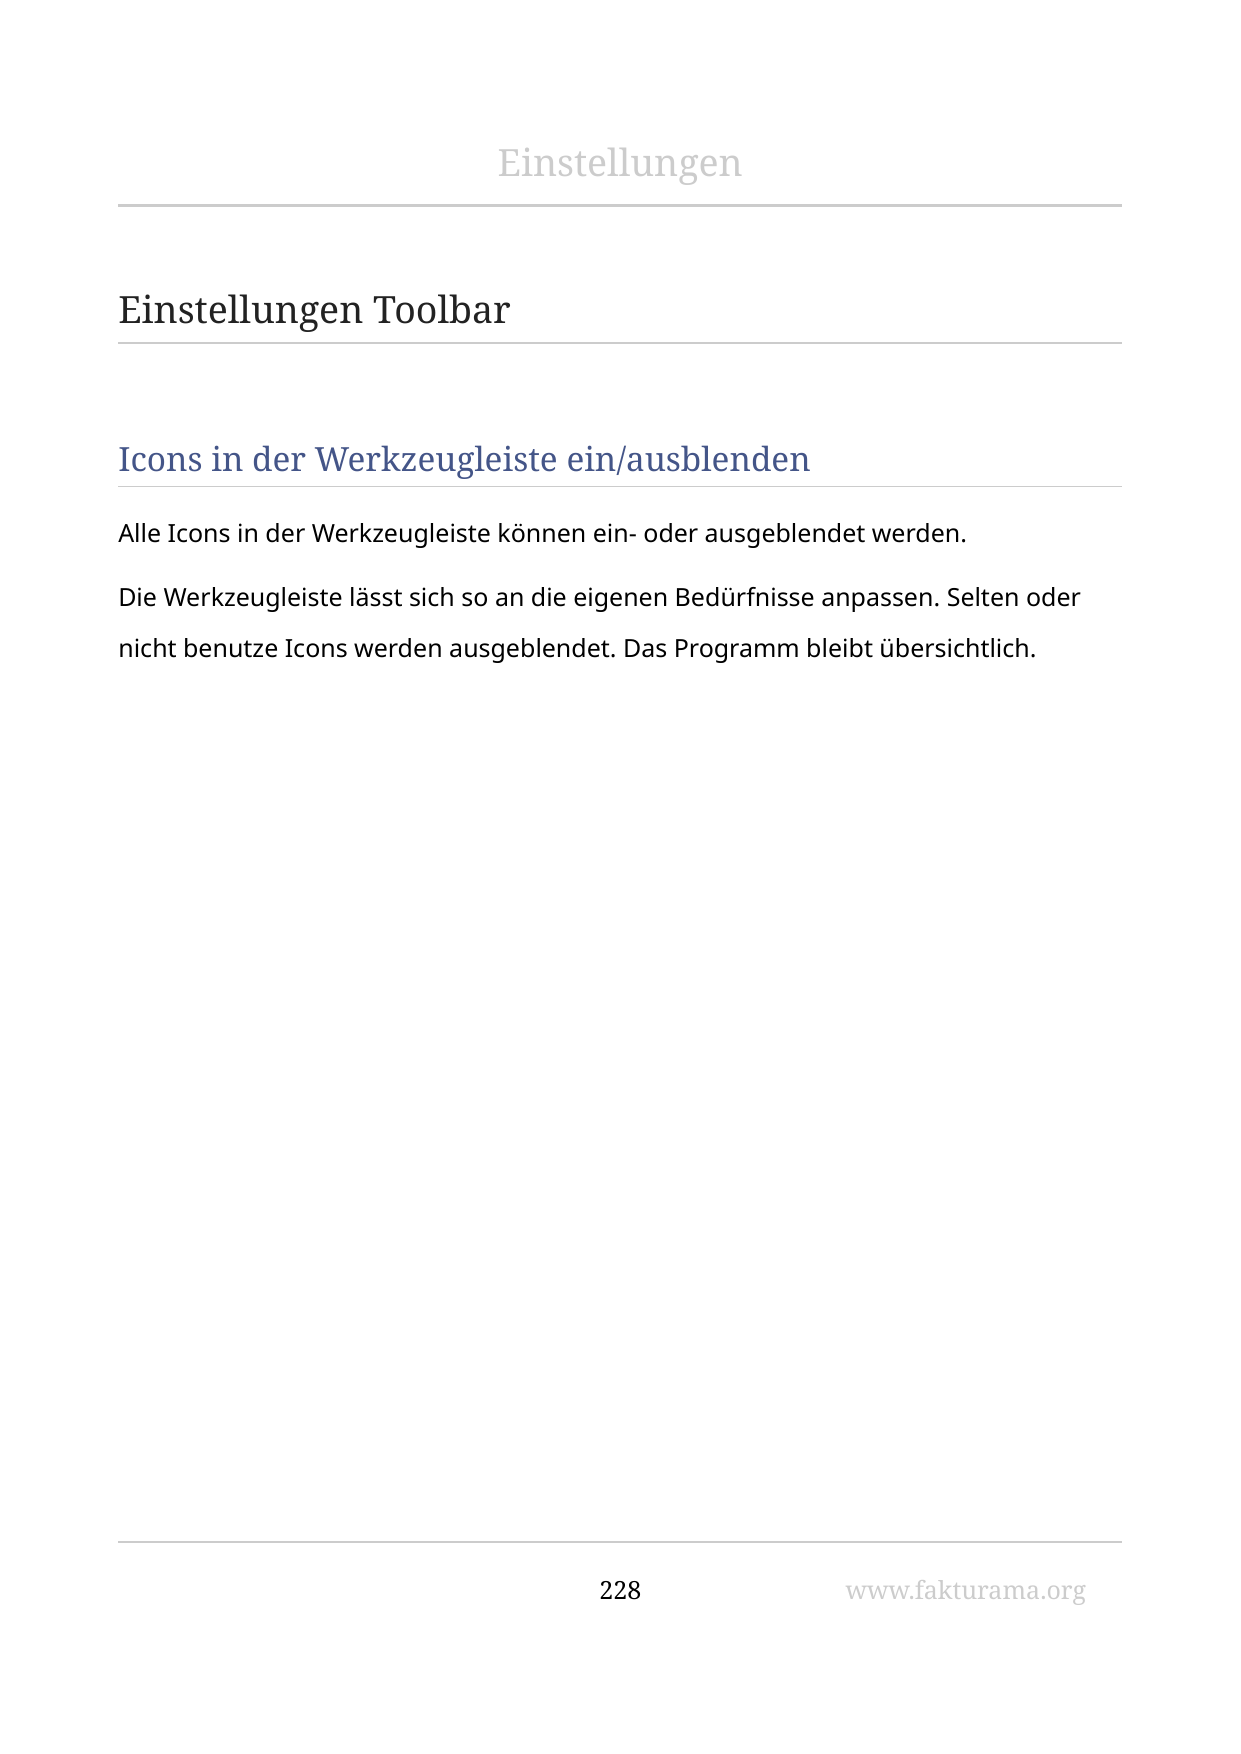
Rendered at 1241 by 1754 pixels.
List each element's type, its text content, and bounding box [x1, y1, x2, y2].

text Die Werkzeugleiste lässt sich so an die eigenen Bedürfnisse anpassen. Selten oder nicht benutze Icons werden ausgeblendet. Das Programm bleibt übersichtlich. [118, 579, 1122, 664]
subtitle Einstellungen Toolbar [118, 283, 1122, 342]
text Alle Icons in der Werkzeugleiste können ein- oder ausgeblendet werden. [118, 516, 1122, 550]
subtitle Icons in der Werkzeugleiste ein/ausblenden [118, 436, 1122, 486]
